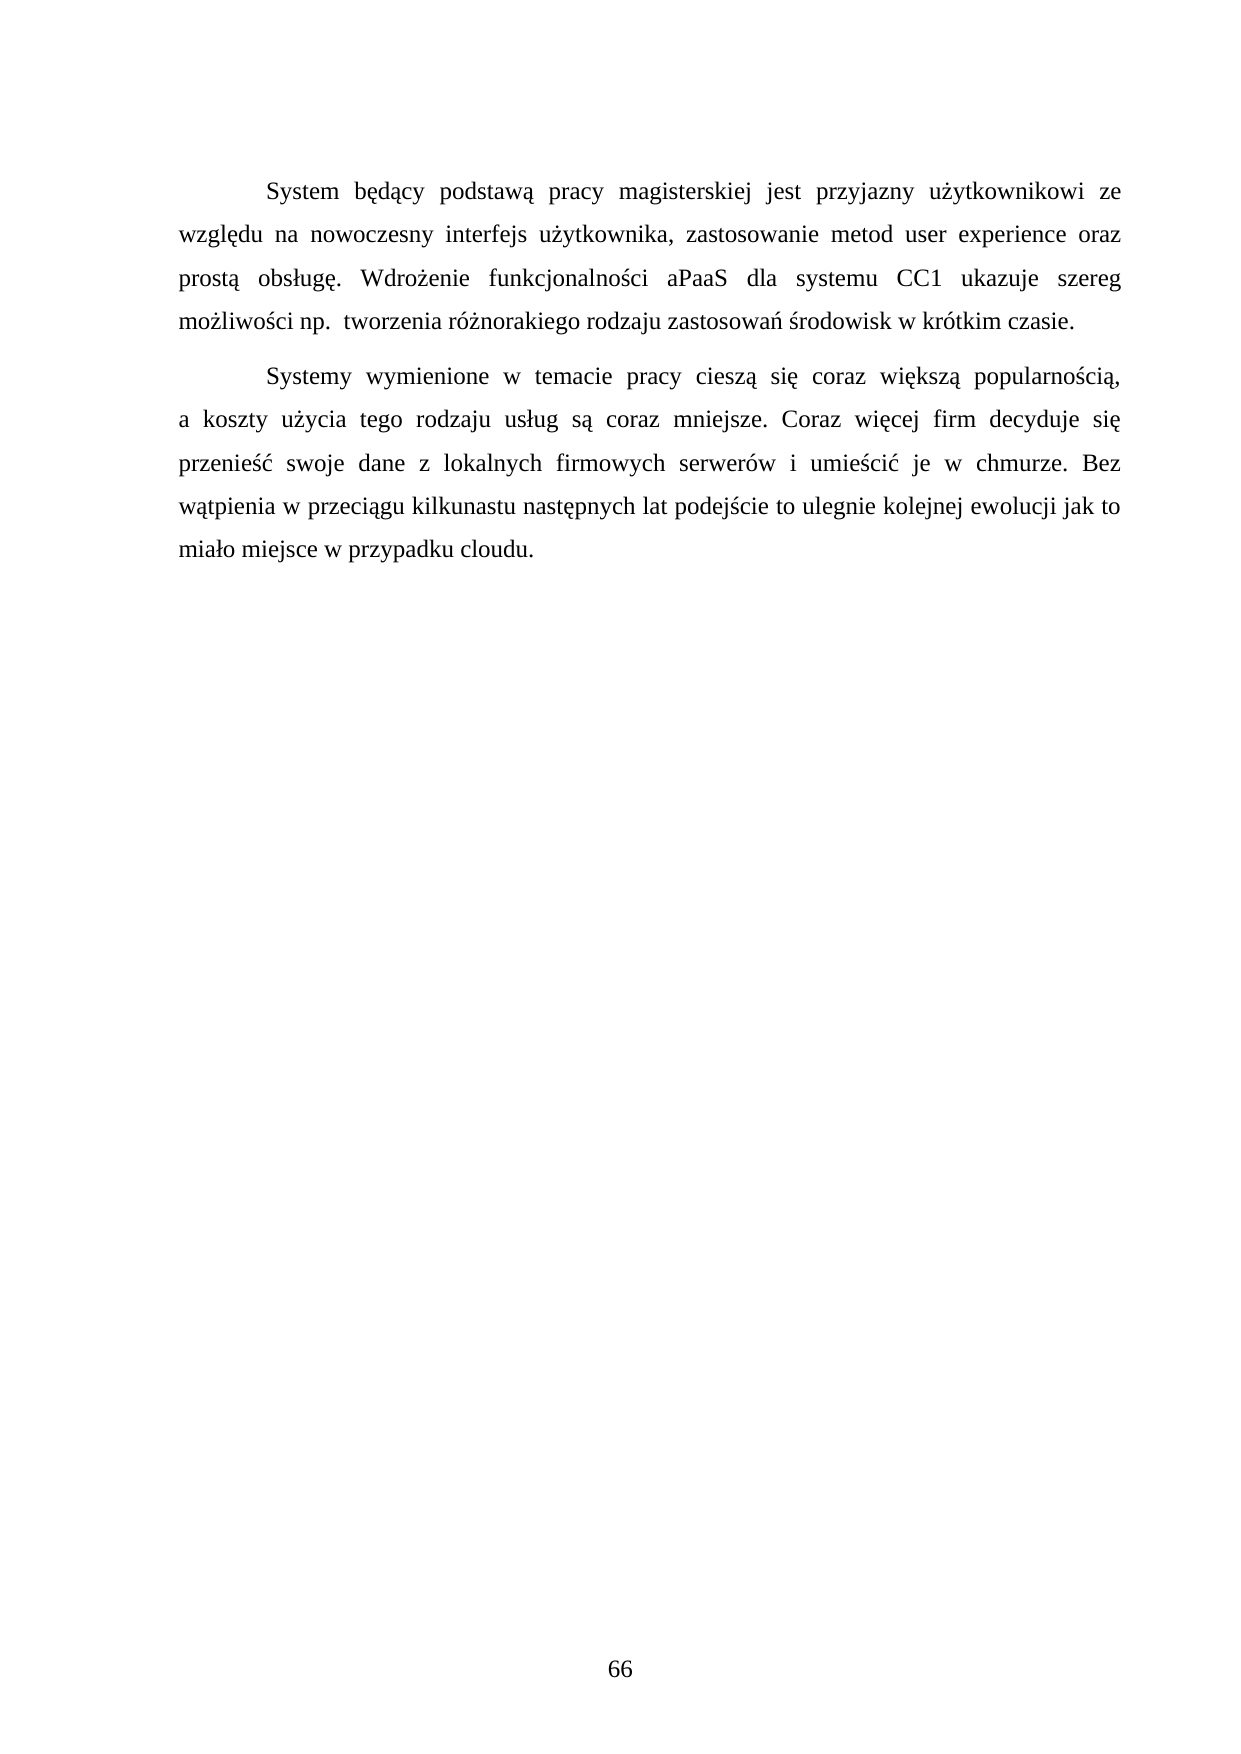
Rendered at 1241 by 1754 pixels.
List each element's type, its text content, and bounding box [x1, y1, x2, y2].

text Systemy wymienione w temacie pracy cieszą się coraz większą popularnością, a koszty użycia tego rodzaju usług są coraz mniejsze. Coraz więcej firm decyduje się przenieść swoje dane z lokalnych firmowych serwerów i umieścić je w chmurze. Bez wątpienia w przeciągu kilkunastu następnych lat podejście to ulegnie kolejnej ewolucji jak to miało miejsce w przypadku cloudu. [178, 361, 1122, 563]
text System będący podstawą pracy magisterskiej jest przyjazny użytkownikowi ze względu na nowoczesny interfejs użytkownika, zastosowanie metod user experience oraz prostą obsługę. Wdrożenie funkcjonalności aPaaS dla systemu CC1 ukazuje szereg możliwości np. tworzenia różnorakiego rodzaju zastosowań środowisk w krótkim czasie. [178, 176, 1122, 334]
